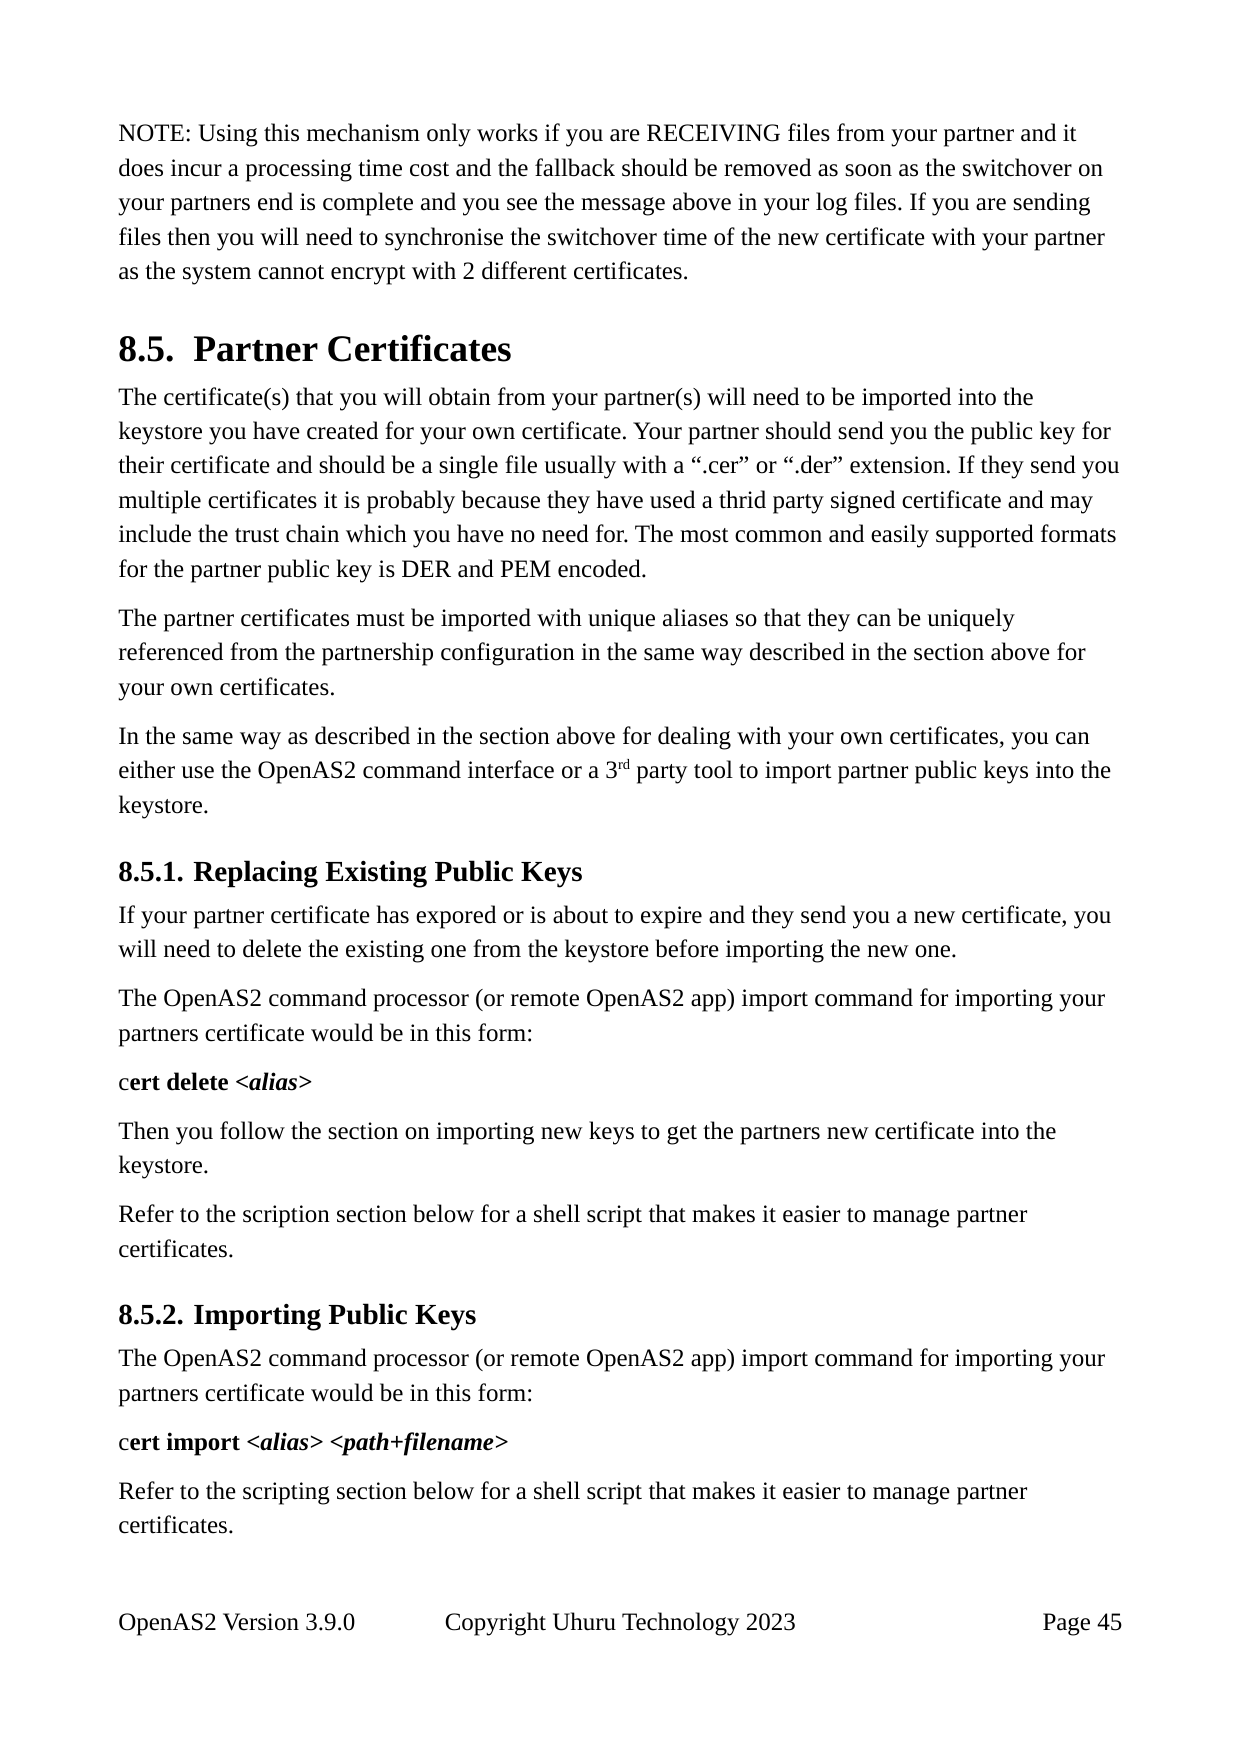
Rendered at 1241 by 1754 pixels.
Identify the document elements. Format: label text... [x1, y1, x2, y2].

text Refer to the scription section below for a shell script that makes it easier to manage partner certificates. [118, 1199, 1122, 1263]
text cert delete <alias> [118, 1067, 1122, 1096]
subtitle Importing Public Keys [118, 1297, 1122, 1331]
text The OpenAS2 command processor (or remote OpenAS2 app) import command for importing your partners certificate would be in this form: [118, 1343, 1122, 1407]
subtitle Partner Certificates [118, 326, 1122, 369]
text The certificate(s) that you will obtain from your partner(s) will need to be imported into the keystore you have created for your own certificate. Your partner should send you the public key for their certificate and should be a single file usually with a “.cer” or “.der” extension. If they send you multiple certificates it is probably because they have used a thrid party signed certificate and may include the trust chain which you have no need for. The most common and easily supported formats for the partner public key is DER and PEM encoded. [118, 382, 1122, 583]
text Then you follow the section on importing new keys to get the partners new certificate into the keystore. [118, 1116, 1122, 1179]
text The partner certificates must be imported with unique aliases so that they can be uniquely referenced from the partnership configuration in the same way described in the section above for your own certificates. [118, 603, 1122, 701]
text NOTE: Using this mechanism only works if you are RECEIVING files from your partner and it does incur a processing time cost and the fallback should be removed as soon as the switchover on your partners end is complete and you see the message above in your log files. If you are sending files then you will need to synchronise the switchover time of the new certificate with your partner as the system cannot encrypt with 2 different certificates. [118, 118, 1122, 285]
text In the same way as described in the section above for dealing with your own certificates, you can either use the OpenAS2 command interface or a 3rd party tool to import partner public keys into the keystore. [118, 721, 1122, 819]
text Refer to the scripting section below for a shell script that makes it easier to manage partner certificates. [118, 1476, 1122, 1539]
text If your partner certificate has expored or is about to expire and they send you a new certificate, you will need to delete the existing one from the keystore before importing the new one. [118, 900, 1122, 963]
text cert import <alias> <path+filename> [118, 1427, 1122, 1456]
text The OpenAS2 command processor (or remote OpenAS2 app) import command for importing your partners certificate would be in this form: [118, 983, 1122, 1046]
subtitle Replacing Existing Public Keys [118, 854, 1122, 887]
